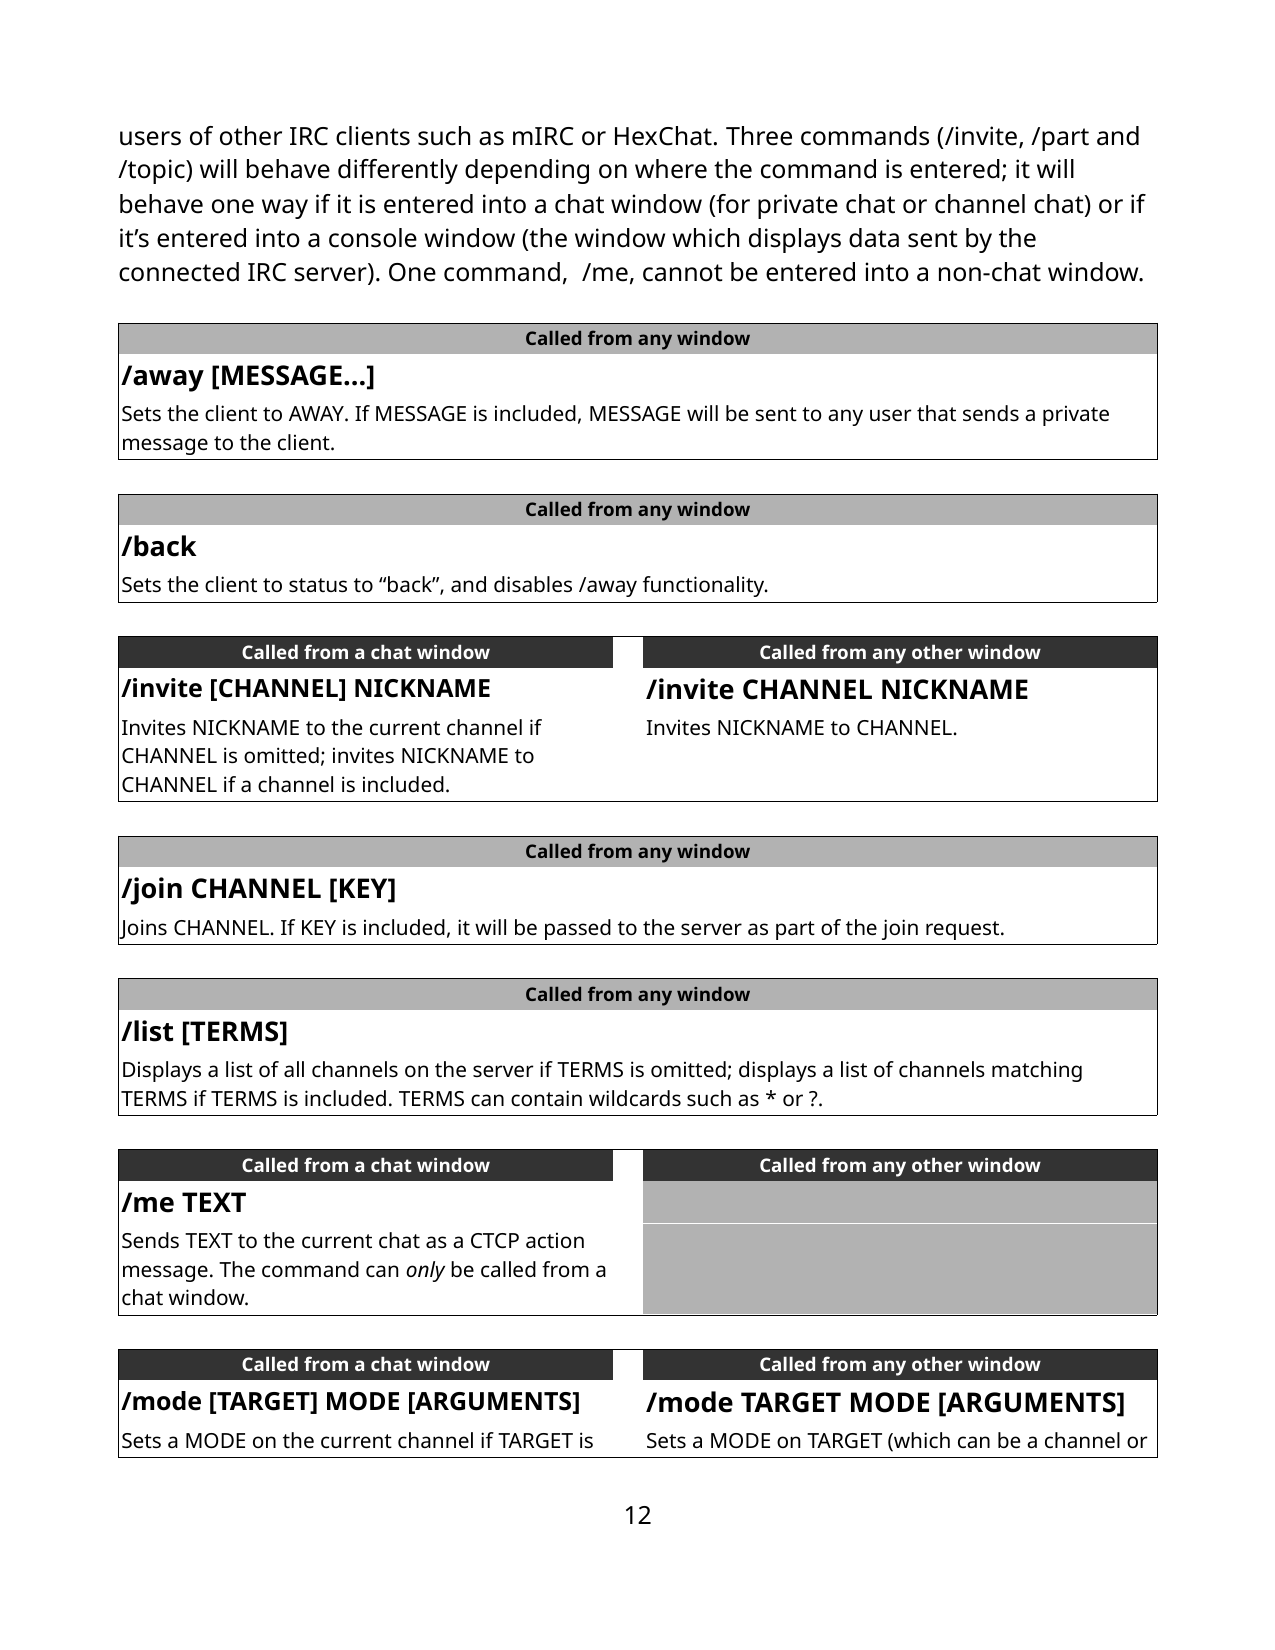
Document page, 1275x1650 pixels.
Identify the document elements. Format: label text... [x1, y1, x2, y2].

table_cell /list [TERMS] [119, 1010, 1157, 1052]
table_cell Sets a MODE on the current channel if TARGET is [119, 1423, 613, 1457]
table_cell Displays a list of all channels on the server if TERMS is omitted; displays a list of channels matching TERMS if TERMS is included. TERMS can contain wildcards such as * or ?. [119, 1053, 1157, 1115]
table_cell [613, 1380, 643, 1423]
table_header Called from any window [119, 979, 1157, 1010]
table_header Called from a chat window [119, 1150, 613, 1181]
table_header Called from any window [119, 324, 1157, 354]
table_cell /invite [CHANNEL] NICKNAME [119, 668, 613, 710]
table_cell Sends TEXT to the current chat as a CTCP action message. The command can only be called from a chat window. [119, 1224, 613, 1314]
table_cell Joins CHANNEL. If KEY is included, it will be passed to the server as part of the join request. [119, 910, 1157, 944]
table_header Called from a chat window [119, 637, 613, 668]
table_header Called from any other window [643, 637, 1157, 668]
table_cell /mode TARGET MODE [ARGUMENTS] [643, 1380, 1157, 1423]
table_cell [613, 1224, 643, 1314]
table_cell [643, 1224, 1157, 1314]
table_cell Sets the client to AWAY. If MESSAGE is included, MESSAGE will be sent to any user that sends a private message to the client. [119, 397, 1157, 459]
table_cell Sets a MODE on TARGET (which can be a channel or [643, 1423, 1157, 1457]
text users of other IRC clients such as mIRC or HexChat. Three commands (/invite, /part and /topic) will behave differently depending on where the command is entered; it will behave one way if it is entered into a chat window (for private chat or channel chat) or if it’s entered into a console window (the window which displays data sent by the connected IRC server). One command, /me, cannot be entered into a non-chat window. [118, 118, 1157, 288]
table_cell /mode [TARGET] MODE [ARGUMENTS] [119, 1380, 613, 1423]
table_cell Sets the client to status to “back”, and disables /away functionality. [119, 568, 1157, 602]
table_header [613, 1350, 643, 1380]
table_header Called from any other window [643, 1350, 1157, 1380]
table_cell Invites NICKNAME to the current channel if CHANNEL is omitted; invites NICKNAME to CHANNEL if a channel is included. [119, 710, 613, 801]
table_header [613, 1150, 643, 1181]
table_header Called from any other window [643, 1150, 1157, 1181]
table_cell [643, 1181, 1157, 1223]
table_cell Invites NICKNAME to CHANNEL. [643, 710, 1157, 801]
table_cell /away [MESSAGE...] [119, 354, 1157, 397]
table_cell [613, 668, 643, 710]
table_cell /me TEXT [119, 1181, 613, 1223]
table_cell [613, 1181, 643, 1223]
table_header Called from any window [119, 837, 1157, 867]
table_header [613, 637, 643, 668]
table_cell /back [119, 525, 1157, 568]
table_cell [613, 1423, 643, 1457]
table_header Called from a chat window [119, 1350, 613, 1380]
table_header Called from any window [119, 495, 1157, 525]
table_cell /invite CHANNEL NICKNAME [643, 668, 1157, 710]
table_cell [613, 710, 643, 801]
table_cell /join CHANNEL [KEY] [119, 867, 1157, 910]
